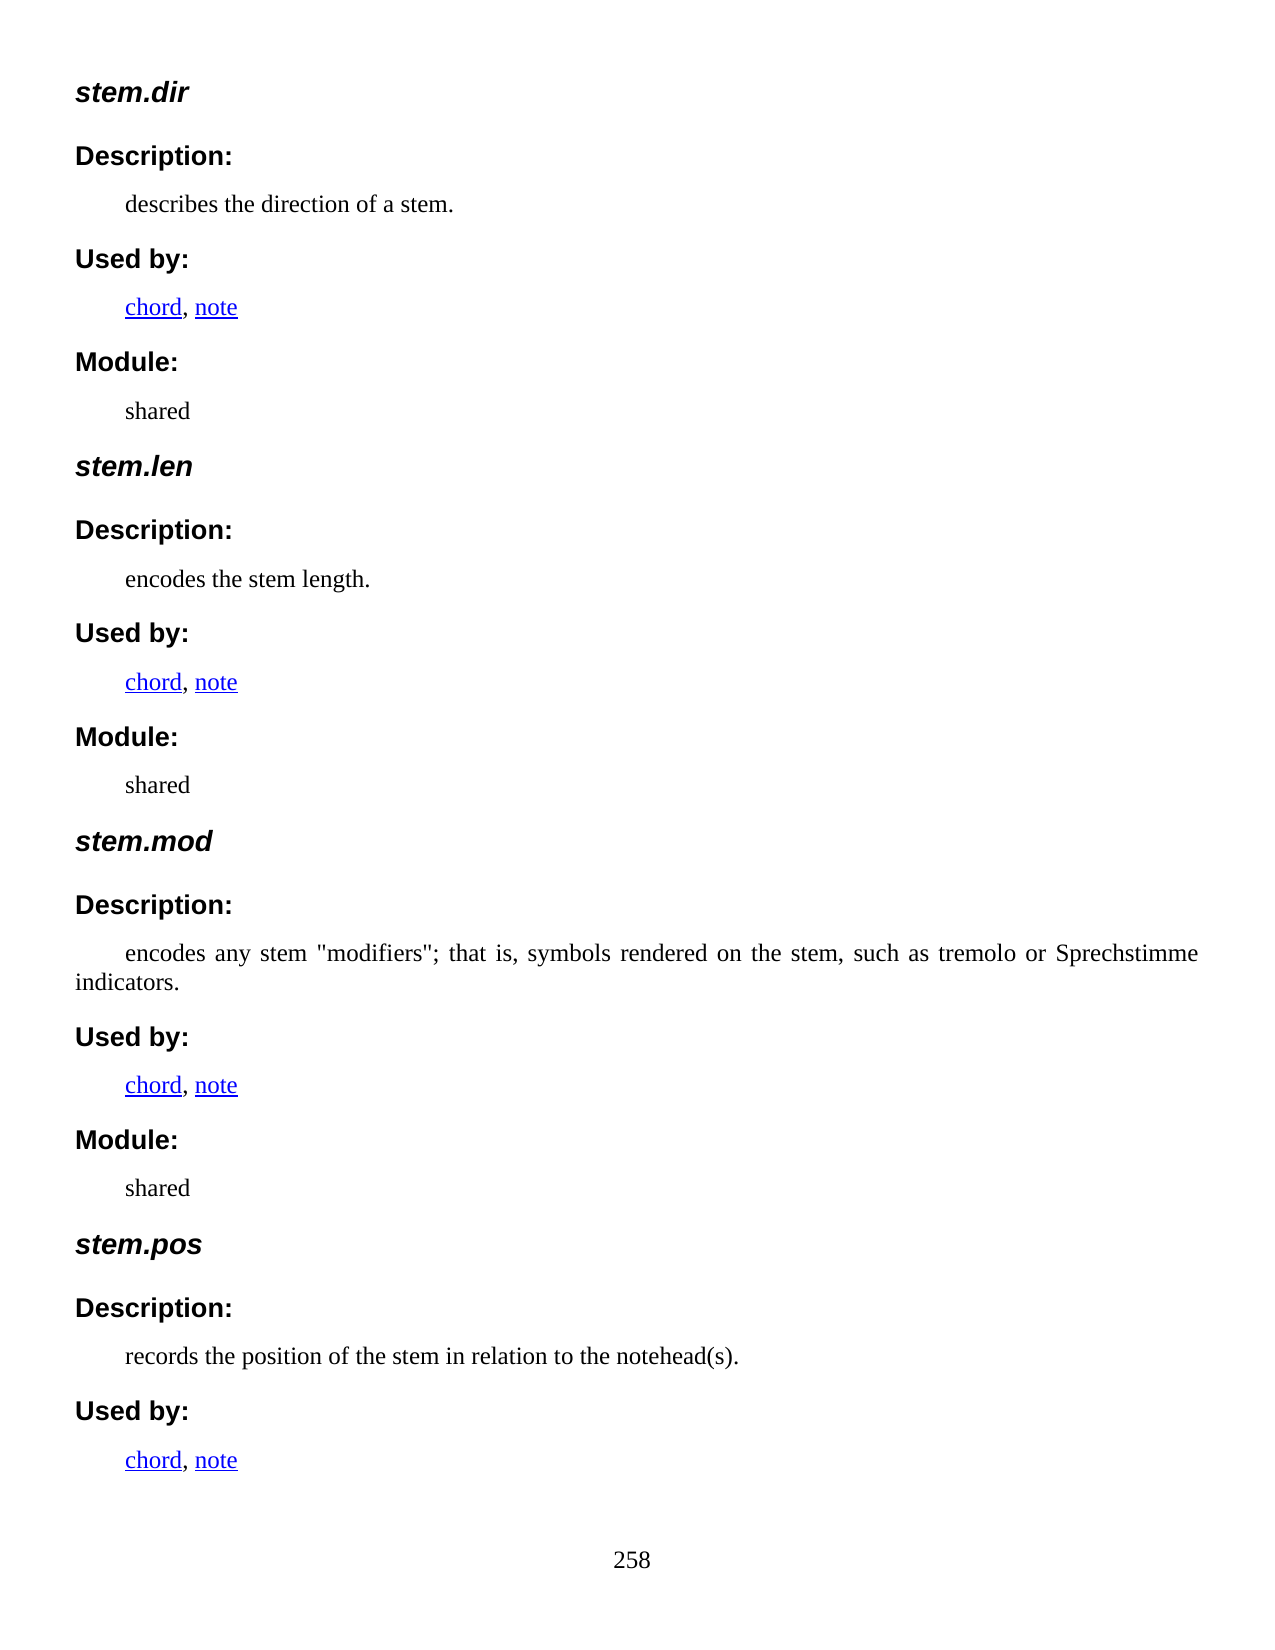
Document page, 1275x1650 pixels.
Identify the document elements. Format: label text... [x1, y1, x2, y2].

text chord, note [75, 1445, 1200, 1473]
subtitle Description: [75, 889, 1200, 920]
text chord, note [75, 1070, 1200, 1099]
subtitle Description: [75, 140, 1200, 171]
text chord, note [75, 667, 1200, 696]
text shared [75, 770, 1200, 799]
subtitle Module: [75, 721, 1200, 752]
subtitle Description: [75, 514, 1200, 546]
subtitle Module: [75, 346, 1200, 377]
subtitle Used by: [75, 1021, 1200, 1052]
subtitle stem.mod [75, 824, 1200, 857]
text shared [75, 396, 1200, 424]
subtitle stem.dir [75, 75, 1200, 108]
text encodes any stem "modifiers"; that is, symbols rendered on the stem, such as tremolo or Sprechstimme indicators. [75, 938, 1200, 996]
text shared [75, 1173, 1200, 1202]
text records the position of the stem in relation to the notehead(s). [75, 1341, 1200, 1370]
text describes the direction of a stem. [75, 189, 1200, 218]
text chord, note [75, 292, 1200, 321]
subtitle Used by: [75, 1395, 1200, 1426]
subtitle Used by: [75, 243, 1200, 274]
subtitle Module: [75, 1124, 1200, 1155]
subtitle stem.pos [75, 1227, 1200, 1261]
subtitle stem.len [75, 449, 1200, 483]
subtitle Description: [75, 1292, 1200, 1323]
subtitle Used by: [75, 617, 1200, 649]
text encodes the stem length. [75, 564, 1200, 592]
